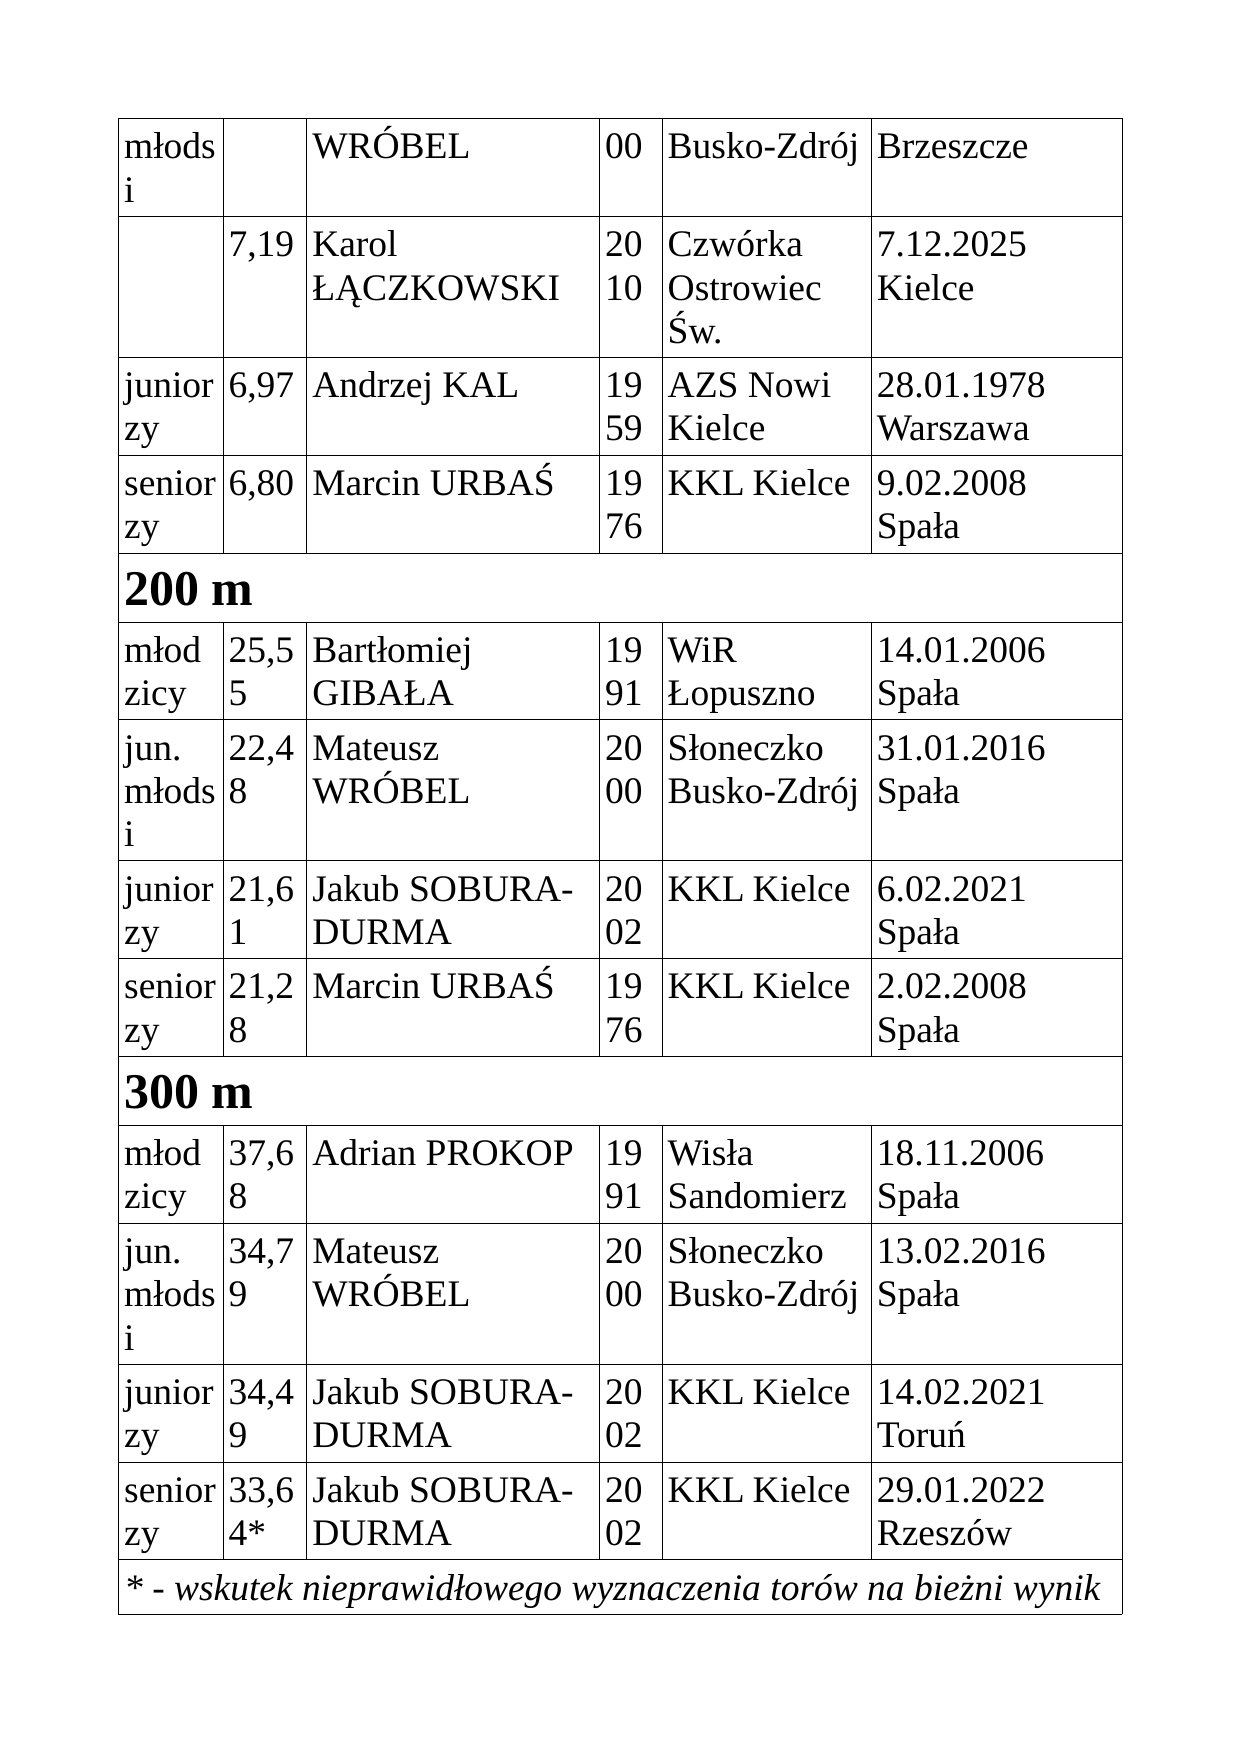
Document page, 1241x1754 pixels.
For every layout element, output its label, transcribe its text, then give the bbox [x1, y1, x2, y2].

table_cell 7,19 [224, 217, 306, 357]
table_cell 2010 [600, 217, 662, 357]
table_cell Jakub SOBURA-DURMA [307, 1365, 599, 1462]
table_cell 37,68 [224, 1126, 306, 1223]
table_cell KKL Kielce [663, 456, 871, 552]
table_cell Wisła Sandomierz [663, 1126, 871, 1223]
table_cell WRÓBEL [307, 119, 599, 216]
table_cell 28.01.1978 Warszawa [872, 358, 1122, 455]
table_cell 2.02.2008 Spała [872, 959, 1122, 1056]
table_cell Mateusz WRÓBEL [307, 720, 599, 860]
table_cell młodzicy [119, 623, 223, 719]
table_cell Bartłomiej GIBAŁA [307, 623, 599, 719]
table_cell Jakub SOBURA-DURMA [307, 1463, 599, 1559]
table_cell 22,48 [224, 720, 306, 860]
table_cell 2002 [600, 1365, 662, 1462]
table_cell Busko-Zdrój [663, 119, 871, 216]
table_cell 1959 [600, 358, 662, 455]
table_cell KKL Kielce [663, 1365, 871, 1462]
table_cell Marcin URBAŚ [307, 456, 599, 552]
table_cell 31.01.2016 Spała [872, 720, 1122, 860]
table_cell młodzicy [119, 1126, 223, 1223]
table_cell 14.02.2021 Toruń [872, 1365, 1122, 1462]
table_cell 29.01.2022 Rzeszów [872, 1463, 1122, 1559]
table_cell 34,79 [224, 1224, 306, 1364]
table_cell juniorzy [119, 1365, 223, 1462]
table_cell seniorzy [119, 456, 223, 552]
table_cell 300 m [119, 1057, 1122, 1125]
table_cell Słoneczko Busko-Zdrój [663, 720, 871, 860]
table_cell 25,55 [224, 623, 306, 719]
table_cell Marcin URBAŚ [307, 959, 599, 1056]
table_cell 21,61 [224, 861, 306, 958]
table_cell Andrzej KAL [307, 358, 599, 455]
table_cell 21,28 [224, 959, 306, 1056]
table_cell AZS Nowi Kielce [663, 358, 871, 455]
table_cell młodsi [119, 119, 223, 216]
table_cell seniorzy [119, 1463, 223, 1559]
table_cell juniorzy [119, 861, 223, 958]
table_cell 2002 [600, 1463, 662, 1559]
table_cell 2002 [600, 861, 662, 958]
table_cell 1991 [600, 623, 662, 719]
table_cell 00 [600, 119, 662, 216]
table_cell jun. młodsi [119, 1224, 223, 1364]
table_cell 13.02.2016 Spała [872, 1224, 1122, 1364]
table_cell Mateusz WRÓBEL [307, 1224, 599, 1364]
table_cell jun. młodsi [119, 720, 223, 860]
table_cell [224, 119, 306, 216]
table_cell Adrian PROKOP [307, 1126, 599, 1223]
table_cell seniorzy [119, 959, 223, 1056]
table_cell 18.11.2006 Spała [872, 1126, 1122, 1223]
table_cell 2000 [600, 720, 662, 860]
table_cell 14.01.2006 Spała [872, 623, 1122, 719]
table_cell Brzeszcze [872, 119, 1122, 216]
table_cell KKL Kielce [663, 1463, 871, 1559]
table_cell Słoneczko Busko-Zdrój [663, 1224, 871, 1364]
table_cell Karol ŁĄCZKOWSKI [307, 217, 599, 357]
table_cell 34,49 [224, 1365, 306, 1462]
table_cell 9.02.2008 Spała [872, 456, 1122, 552]
table_cell 7.12.2025 Kielce [872, 217, 1122, 357]
table_cell 1976 [600, 959, 662, 1056]
table_cell 2000 [600, 1224, 662, 1364]
table_cell [119, 217, 223, 357]
table_cell KKL Kielce [663, 959, 871, 1056]
table_cell 1976 [600, 456, 662, 552]
table_cell juniorzy [119, 358, 223, 455]
table_cell WiR Łopuszno [663, 623, 871, 719]
table_cell 6.02.2021 Spała [872, 861, 1122, 958]
table_cell KKL Kielce [663, 861, 871, 958]
table_cell 200 m [119, 554, 1122, 622]
table_cell 6,97 [224, 358, 306, 455]
table_cell * - wskutek nieprawidłowego wyznaczenia torów na bieżni wynik [119, 1560, 1122, 1614]
table_cell 33,64* [224, 1463, 306, 1559]
table_cell Czwórka Ostrowiec Św. [663, 217, 871, 357]
table_cell 6,80 [224, 456, 306, 552]
table_cell Jakub SOBURA-DURMA [307, 861, 599, 958]
table_cell 1991 [600, 1126, 662, 1223]
